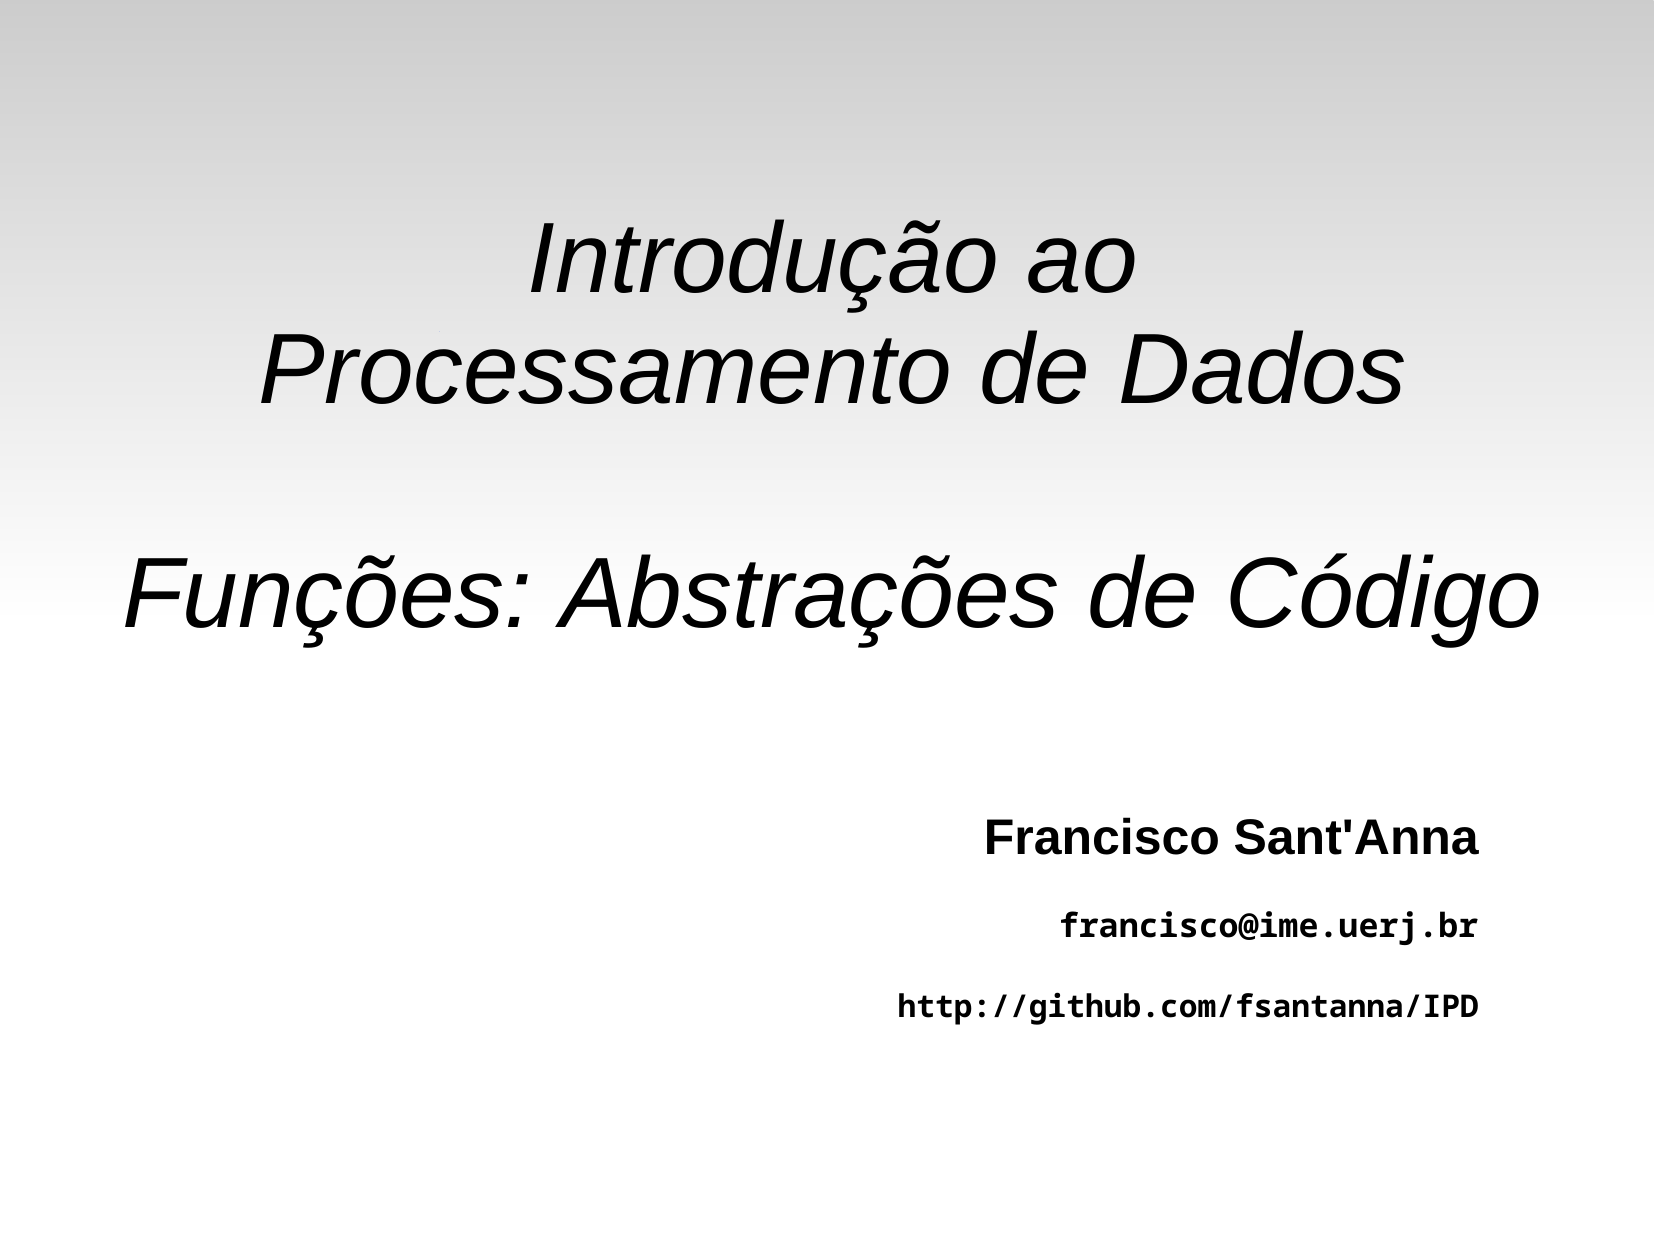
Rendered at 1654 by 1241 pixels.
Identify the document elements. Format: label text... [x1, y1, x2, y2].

text_box Francisco Sant'Anna francisco@ime.uerj.br http://github.com/fsantanna/IPD [882, 801, 1494, 1023]
subtitle Introdução ao Processamento de Dados Funções: Abstrações de Código [88, 201, 1577, 649]
